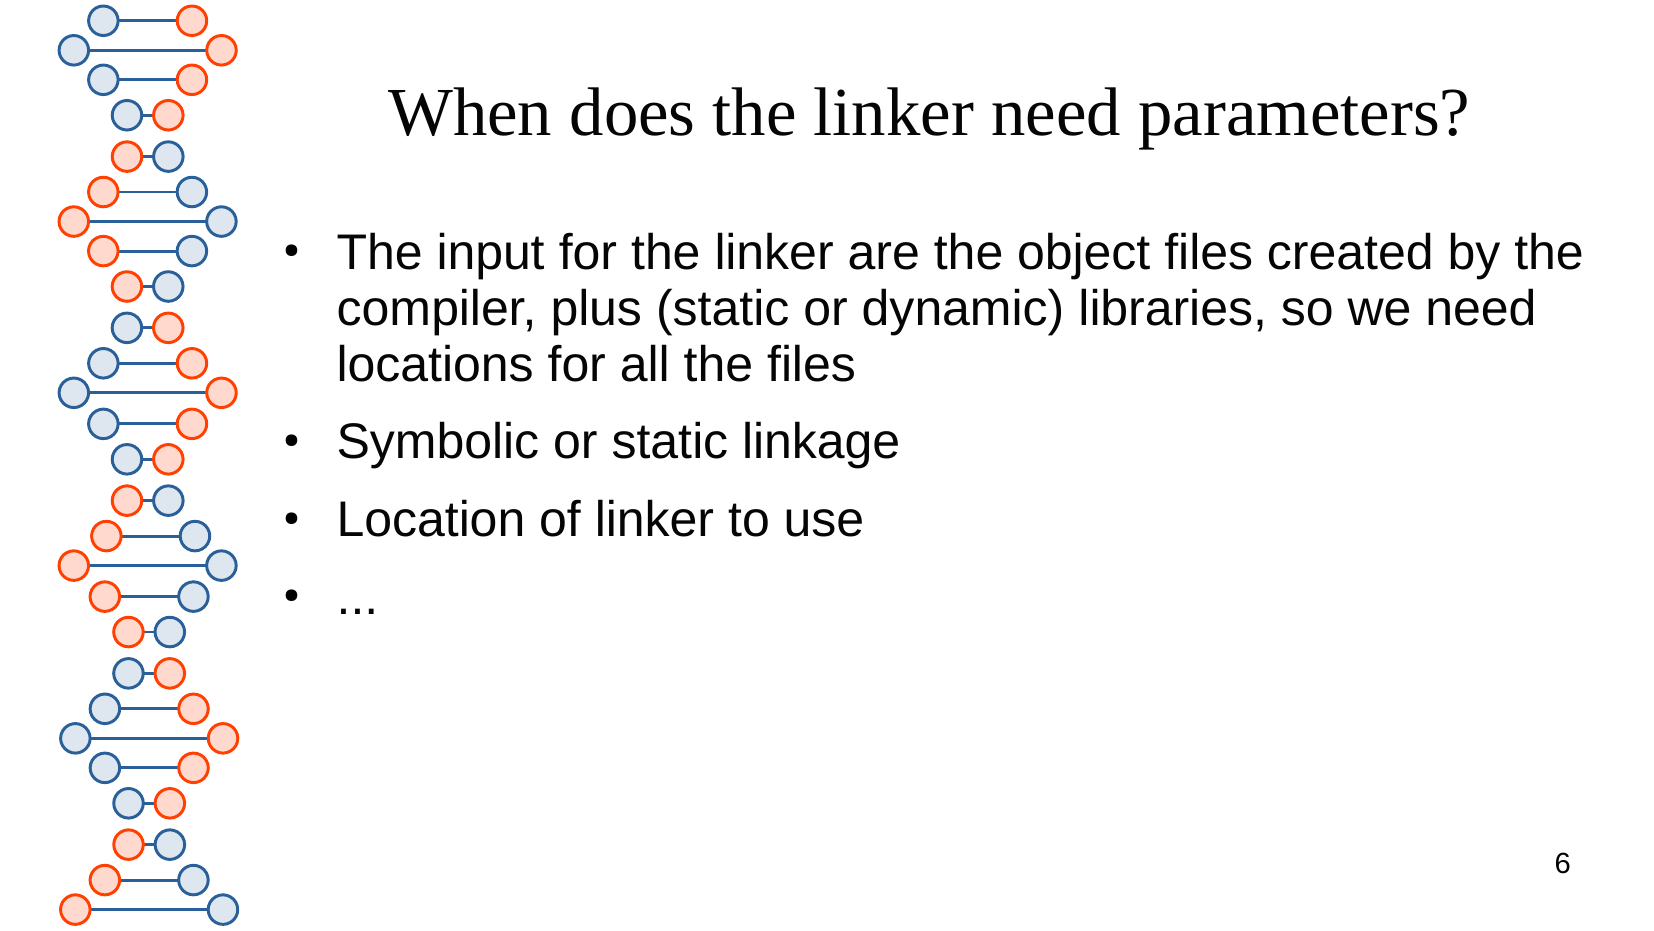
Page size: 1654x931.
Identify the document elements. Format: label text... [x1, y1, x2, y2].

title When does the linker need parameters? [265, 35, 1595, 189]
list The input for the linker are the object files created by the compiler, plus (static or dynamic) libraries, so we need locations for all the files Symbolic or static linkage Location of linker to use ... [265, 224, 1595, 764]
